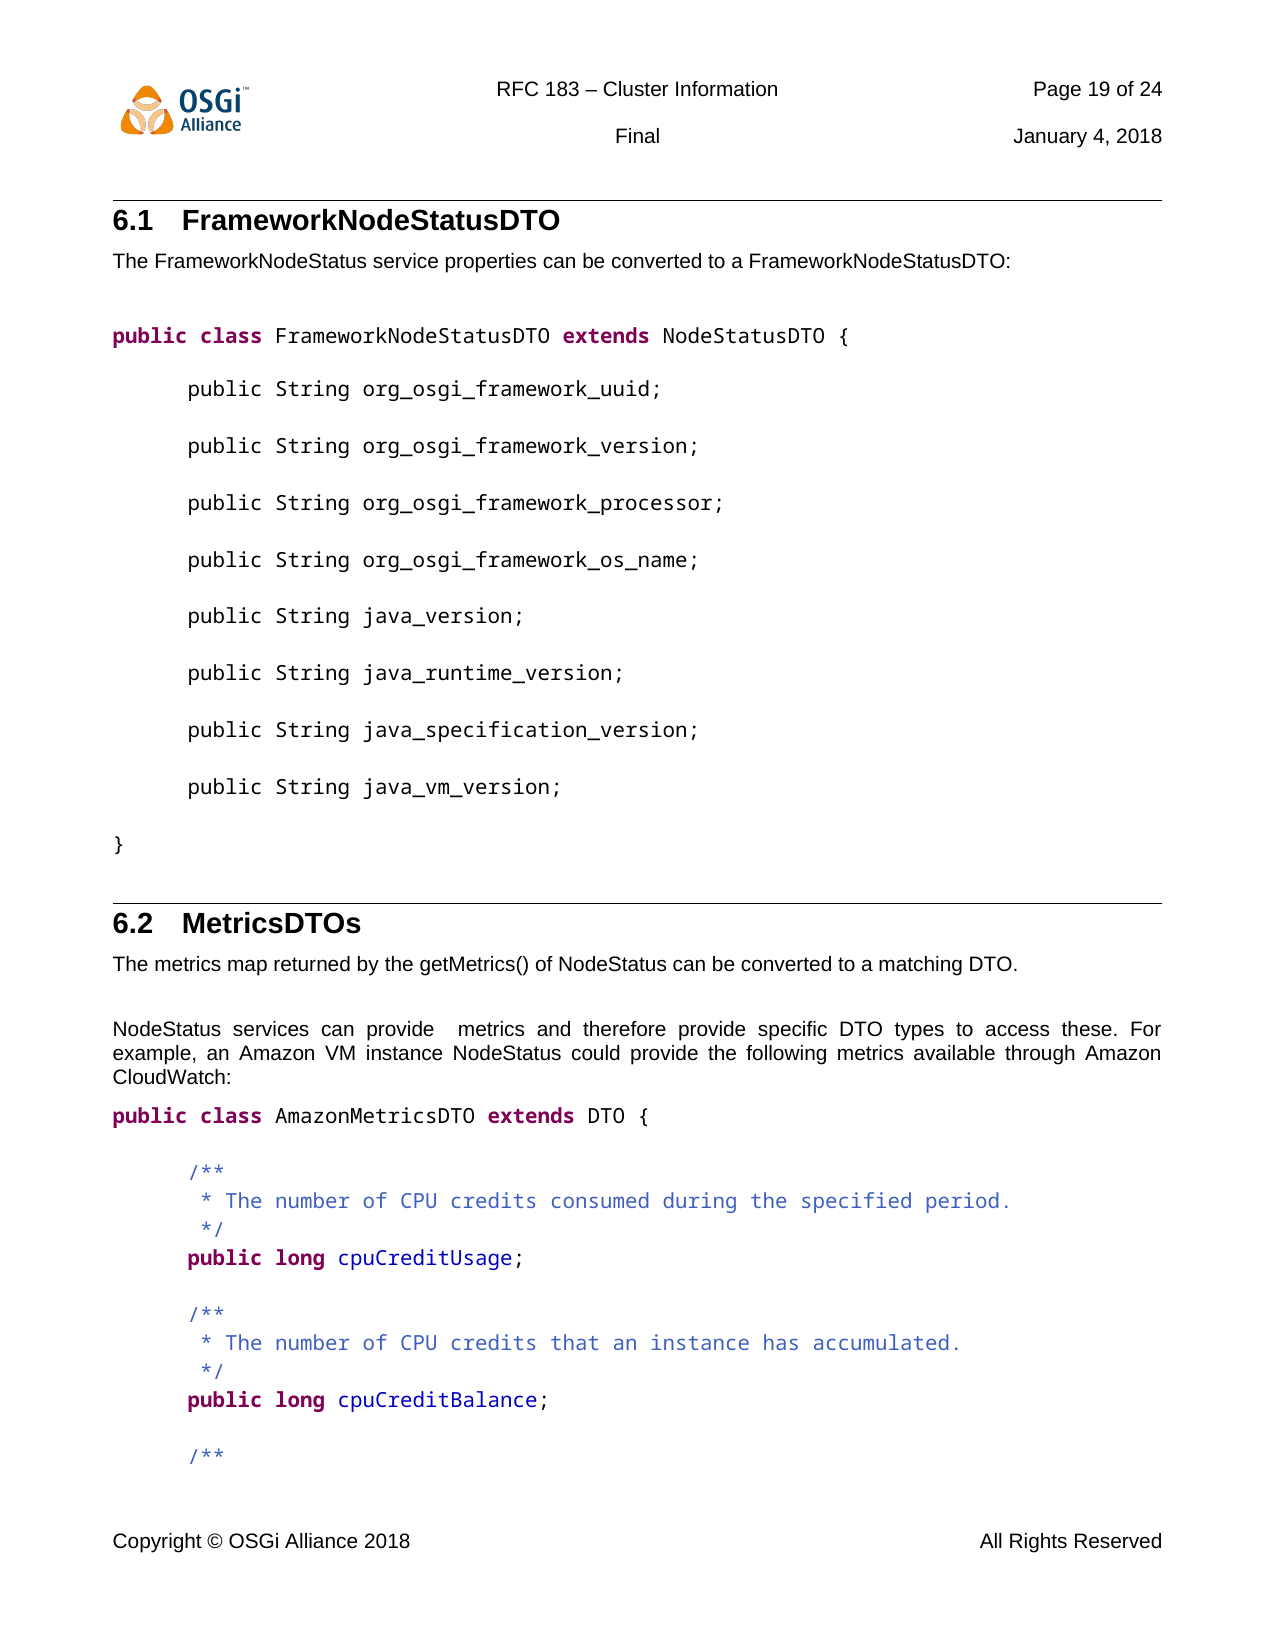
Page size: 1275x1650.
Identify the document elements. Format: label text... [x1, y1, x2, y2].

subtitle FrameworkNodeStatusDTO [112, 201, 1162, 236]
text public long cpuCreditBalance; [112, 1385, 1162, 1414]
text public class AmazonMetricsDTO extends DTO { [112, 1101, 1162, 1129]
text public long cpuCreditUsage; [112, 1243, 1162, 1272]
text public String org_osgi_framework_version; [112, 431, 1162, 459]
text public String org_osgi_framework_processor; [112, 488, 1162, 516]
text */ [112, 1215, 1162, 1243]
text public String java_version; [112, 602, 1162, 630]
text public String org_osgi_framework_os_name; [112, 545, 1162, 573]
text /** [112, 1442, 1162, 1471]
text * The number of CPU credits that an instance has accumulated. [112, 1328, 1162, 1357]
text */ [112, 1357, 1162, 1385]
picture [113, 78, 257, 142]
text public class FrameworkNodeStatusDTO extends NodeStatusDTO { [112, 322, 1162, 350]
text /** [112, 1158, 1162, 1186]
text } [112, 829, 1162, 857]
text The FrameworkNodeStatus service properties can be converted to a FrameworkNodeStatusDTO: [112, 249, 1162, 273]
text public String java_vm_version; [112, 772, 1162, 801]
text The metrics map returned by the getMetrics() of NodeStatus can be converted to a matching DTO. [112, 952, 1162, 976]
text public String org_osgi_framework_uuid; [112, 374, 1162, 402]
text NodeStatus services can provide metrics and therefore provide specific DTO types to access these. For example, an Amazon VM instance NodeStatus could provide the following metrics available through Amazon CloudWatch: [112, 1017, 1162, 1088]
text /** [112, 1300, 1162, 1328]
text * The number of CPU credits consumed during the specified period. [112, 1186, 1162, 1215]
text public String java_specification_version; [112, 715, 1162, 744]
text public String java_runtime_version; [112, 658, 1162, 687]
subtitle MetricsDTOs [112, 904, 1162, 939]
